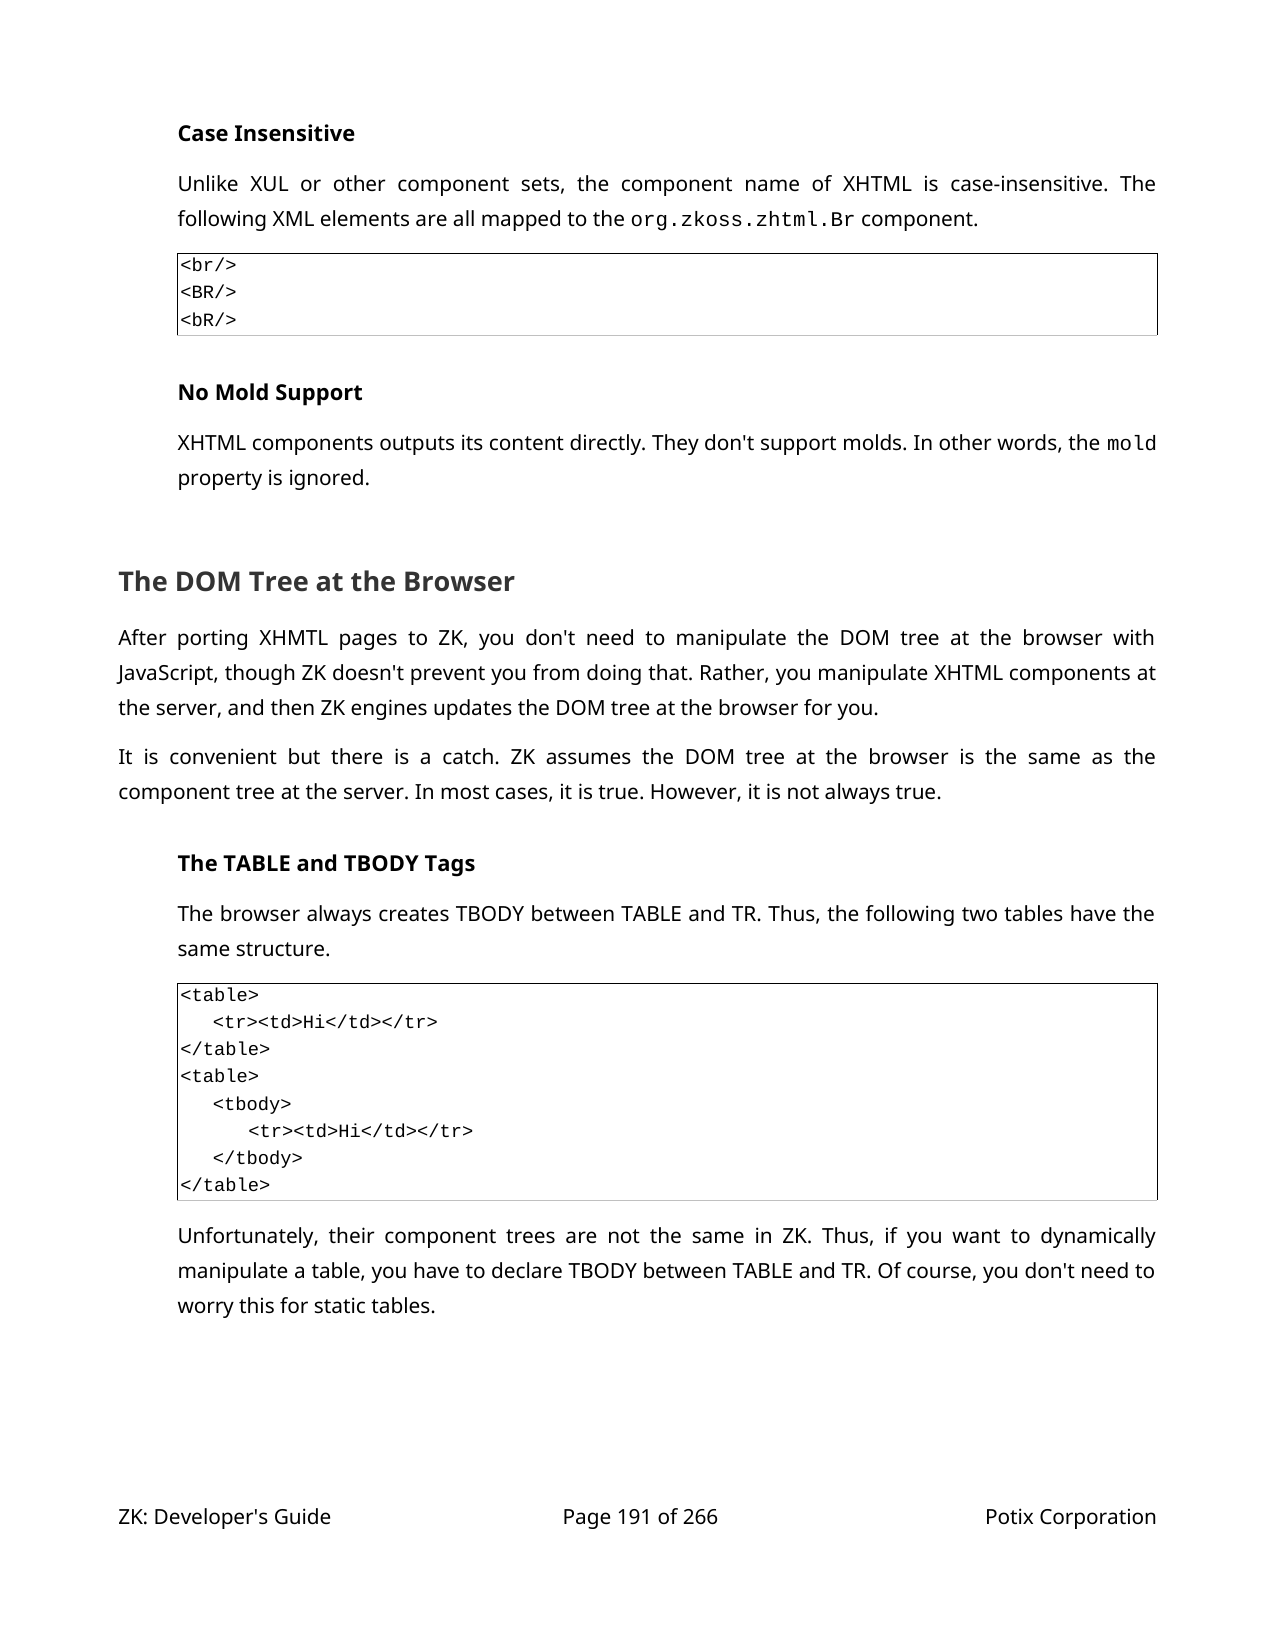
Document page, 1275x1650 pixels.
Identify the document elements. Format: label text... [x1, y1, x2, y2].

text It is convenient but there is a catch. ZK assumes the DOM tree at the browser is the same as the component tree at the server. In most cases, it is true. However, it is not always true. [118, 742, 1157, 806]
subtitle The DOM Tree at the Browser [118, 562, 1157, 599]
subtitle Case Insensitive [177, 118, 1157, 148]
subtitle The TABLE and TBODY Tags [177, 848, 1157, 878]
text Unlike XUL or other component sets, the component name of XHTML is case-insensitive. The following XML elements are all mapped to the org.zkoss.zhtml.Br component. [177, 169, 1157, 232]
text After porting XHMTL pages to ZK, you don't need to manipulate the DOM tree at the browser with JavaScript, though ZK doesn't prevent you from doing that. Rather, you manipulate XHTML components at the server, and then ZK engines updates the DOM tree at the browser for you. [118, 623, 1157, 722]
text <tr><td>Hi</td></tr> [178, 1010, 1157, 1034]
text <tr><td>Hi</td></tr> [178, 1119, 1157, 1143]
text </table> [178, 1037, 1157, 1061]
text Unfortunately, their component trees are not the same in ZK. Thus, if you want to dynamically manipulate a table, you have to declare TBODY between TABLE and TR. Of course, you don't need to worry this for static tables. [177, 1221, 1157, 1320]
text <table> [178, 984, 1157, 1007]
text </table> [178, 1173, 1157, 1200]
text XHTML components outputs its content directly. They don't support molds. In other words, the mold property is ignored. [177, 428, 1157, 492]
text <BR/> [178, 280, 1157, 304]
text The browser always creates TBODY between TABLE and TR. Thus, the following two tables have the same structure. [177, 899, 1157, 962]
text <table> [178, 1064, 1157, 1089]
subtitle No Mold Support [177, 377, 1157, 407]
text </tbody> [178, 1146, 1157, 1170]
text <tbody> [178, 1092, 1157, 1116]
text <bR/> [178, 307, 1157, 335]
text <br/> [178, 254, 1157, 277]
